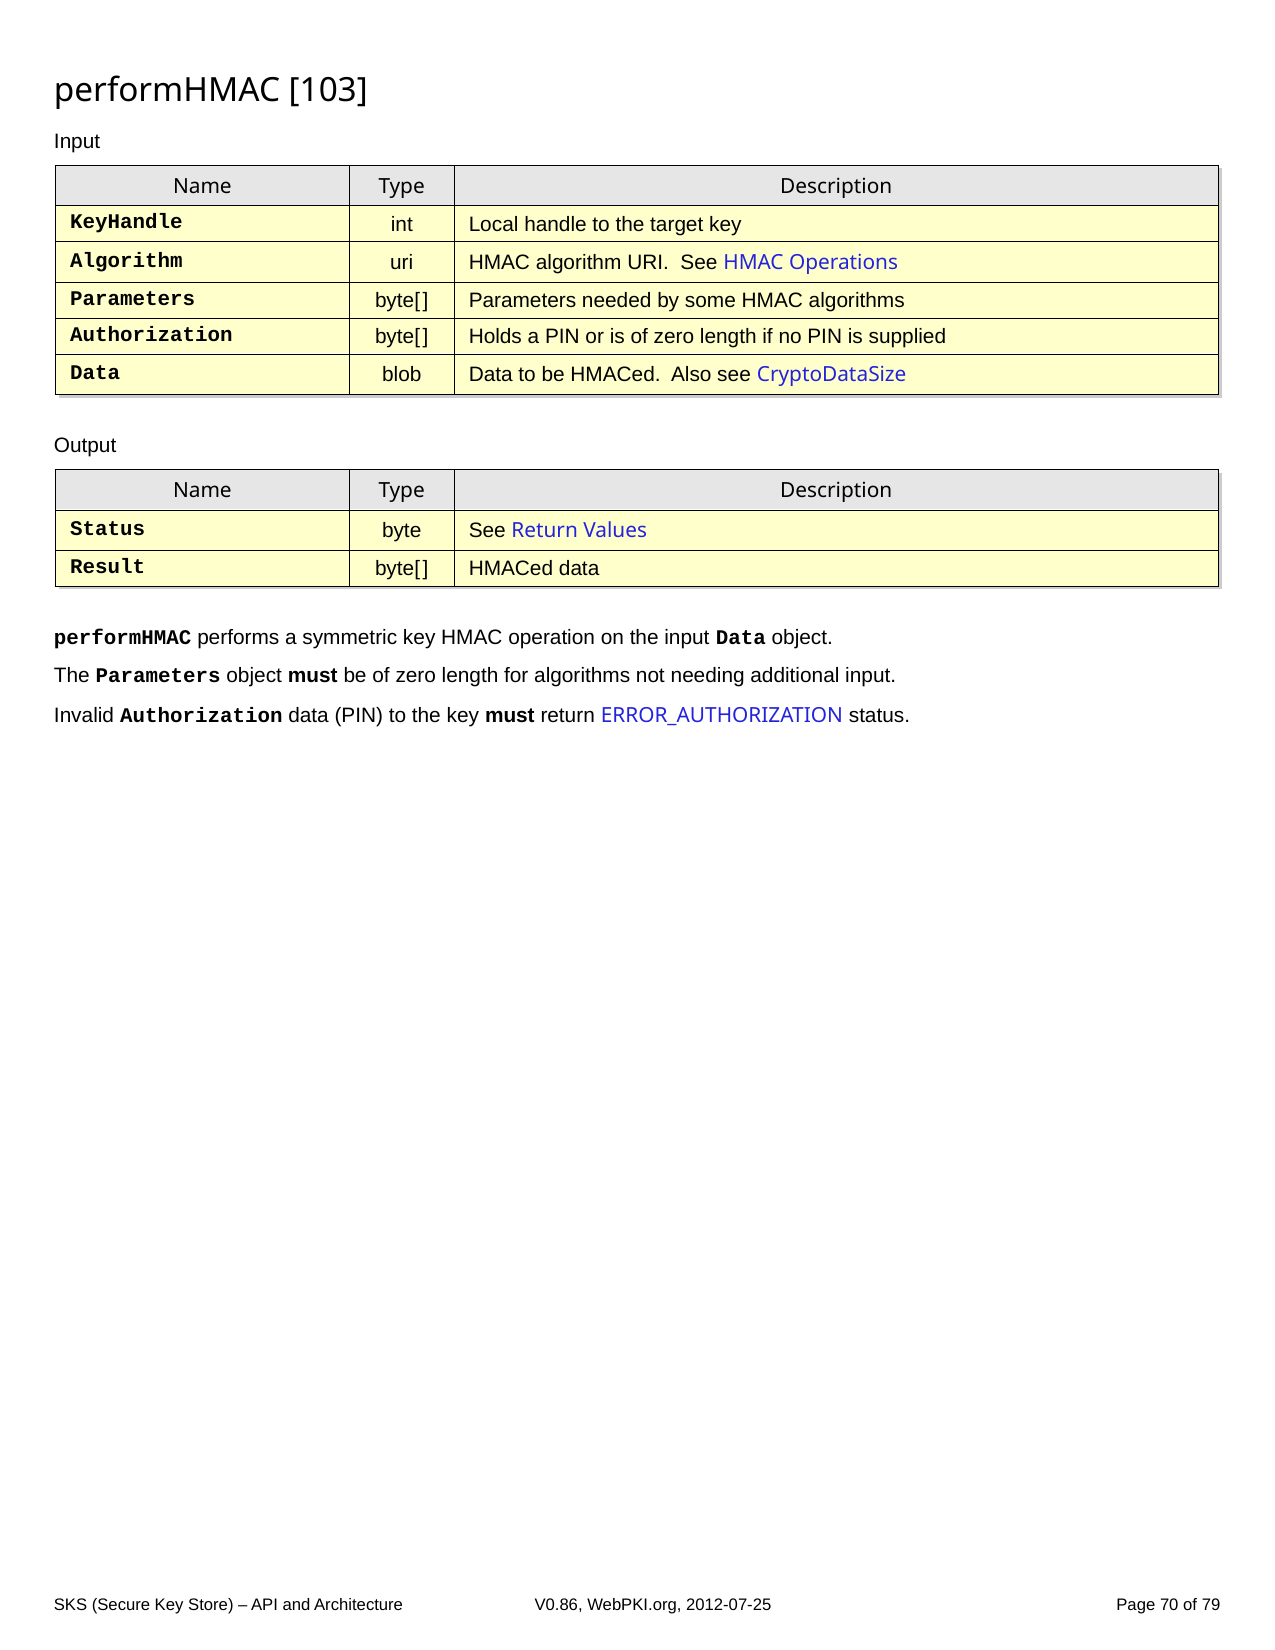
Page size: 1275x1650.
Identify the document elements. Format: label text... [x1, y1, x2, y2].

table_cell KeyHandle [56, 206, 349, 241]
table_cell See Return Values [455, 511, 1218, 550]
text The Parameters object must be of zero length for algorithms not needing additional input. [54, 663, 1221, 689]
table_cell byte⁮[ ] [350, 319, 454, 353]
table_cell Data [56, 355, 349, 394]
text performHMAC performs a symmetric key HMAC operation on the input Data object. [54, 625, 1221, 651]
text Input [54, 129, 1221, 153]
table_cell Local handle to the target key [455, 206, 1218, 241]
table_cell uri [350, 242, 454, 282]
table_cell Algorithm [56, 242, 349, 282]
table_header Name [56, 470, 349, 509]
text Output [54, 433, 1221, 457]
table_cell blob [350, 355, 454, 394]
table_cell Authorization [56, 319, 349, 353]
table_cell byte [350, 511, 454, 550]
table_cell HMACed data [455, 551, 1218, 586]
text Invalid Authorization data (PIN) to the key must return ERROR_AUTHORIZATION status. [54, 700, 1221, 729]
table_cell HMAC algorithm URI. See HMAC Operations ‎ [455, 242, 1218, 282]
table_cell byte⁮[ ] [350, 283, 454, 318]
table_header Type [350, 470, 454, 509]
table_cell Result [56, 551, 349, 586]
table_cell Status [56, 511, 349, 550]
table_header Description [455, 470, 1218, 509]
table_cell int [350, 206, 454, 241]
table_cell byte⁮[ ] [350, 551, 454, 586]
subtitle performHMAC [103] [54, 66, 1221, 111]
table_cell Data to be HMACed. Also see CryptoDataSize [455, 355, 1218, 394]
table_header Name [56, 166, 349, 205]
table_cell Holds a PIN or is of zero length if no PIN is supplied [455, 319, 1218, 353]
table_cell Parameters needed by some HMAC algorithms [455, 283, 1218, 318]
table_header Type [350, 166, 454, 205]
table_header Description [455, 166, 1218, 205]
table_cell Parameters [56, 283, 349, 318]
